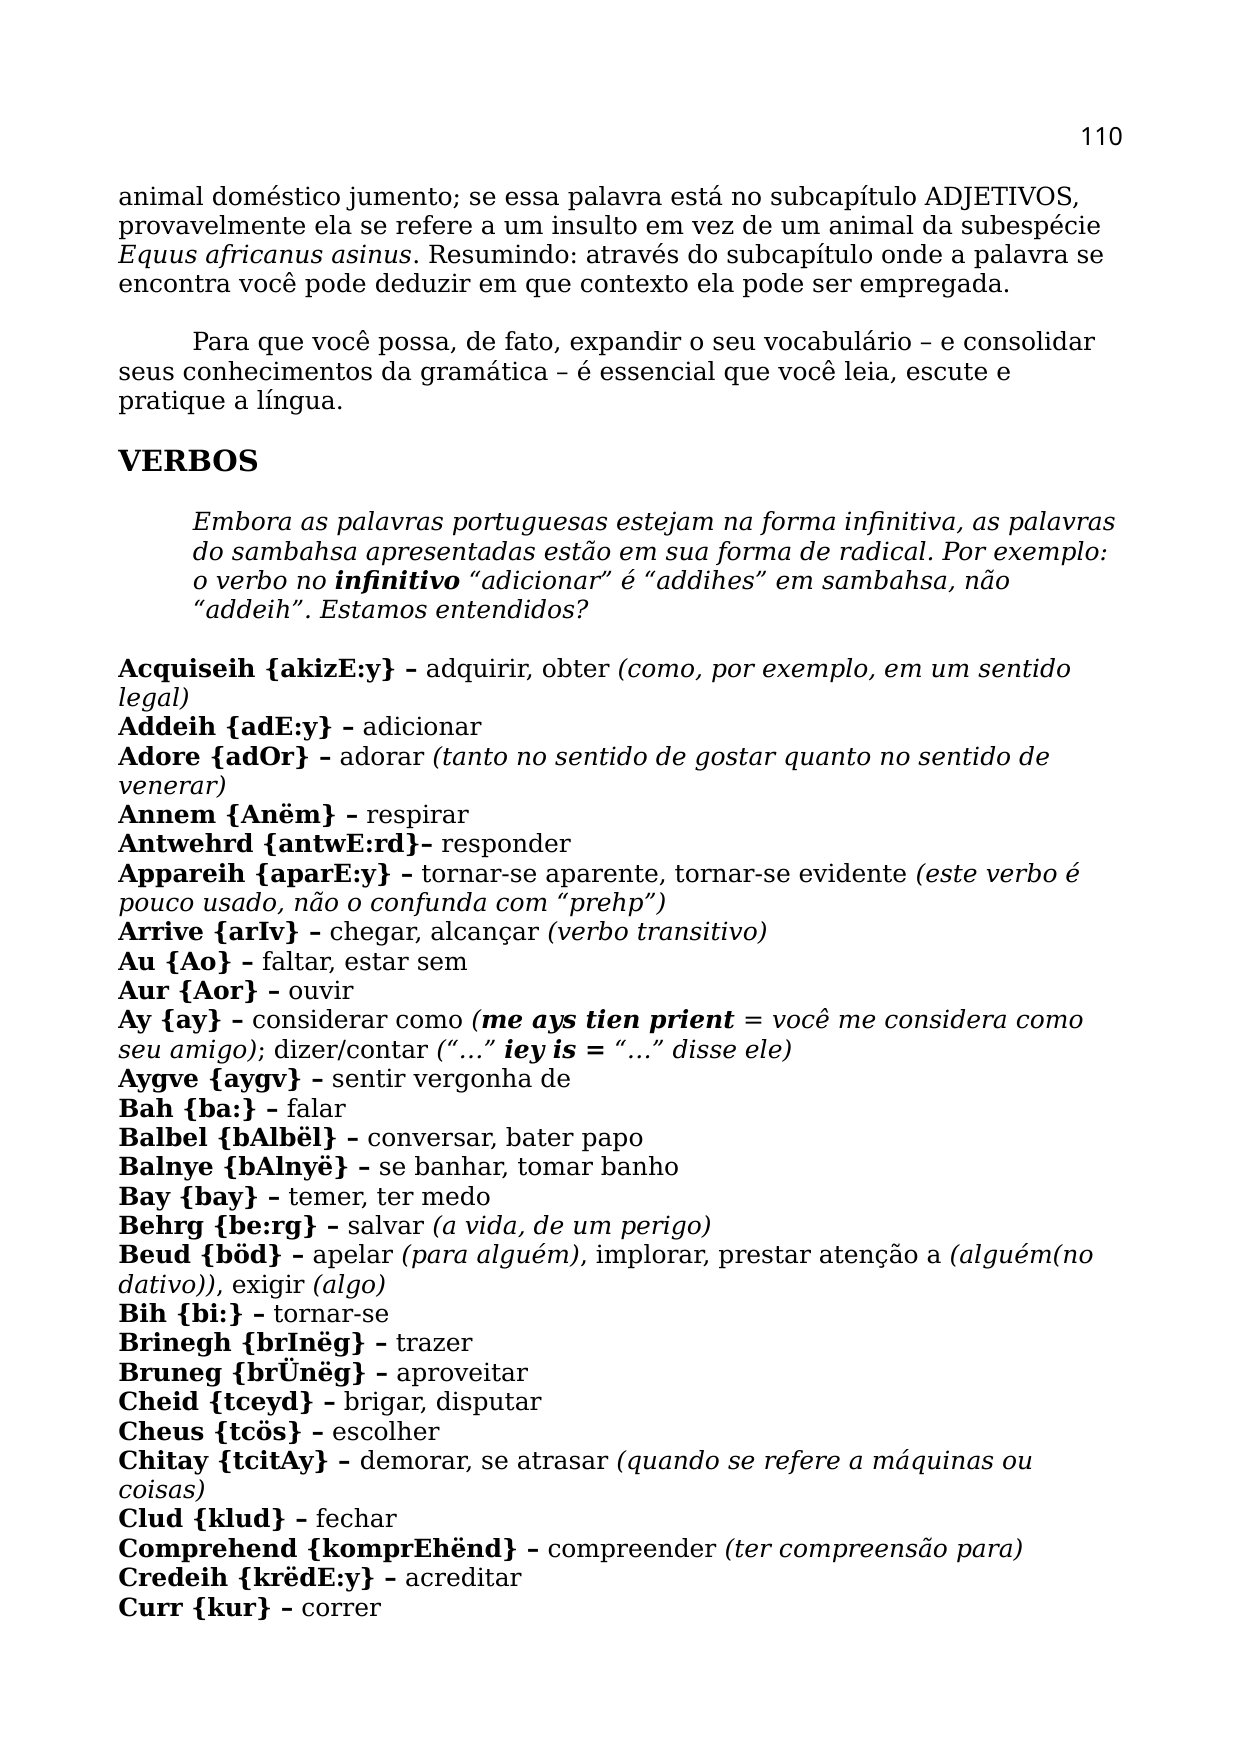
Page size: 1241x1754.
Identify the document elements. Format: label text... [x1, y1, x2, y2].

subtitle VERBOS [118, 444, 1123, 478]
text Cheid {tceyd} – brigar, disputar [118, 1387, 1123, 1417]
text Embora as palavras portuguesas estejam na forma infinitiva, as palavras do sambahsa apresentadas estão em sua forma de radical. Por exemplo: o verbo no infinitivo “adicionar” é “addihes” em sambahsa, não “addeih”. Estamos entendidos? [193, 508, 1123, 624]
text Beud {böd} – apelar (para alguém), implorar, prestar atenção a (alguém(no dativo)), exigir (algo) [118, 1241, 1123, 1299]
text Clud {klud} – fechar [118, 1504, 1123, 1534]
text Balnye {bAlnyë} – se banhar, tomar banho [118, 1152, 1123, 1182]
text Cheus {tcös} – escolher [118, 1417, 1123, 1446]
text Curr {kur} – correr [118, 1593, 1123, 1622]
text Balbel {bAlbël} – conversar, bater papo [118, 1123, 1123, 1152]
text Addeih {adE:y} – adicionar [118, 712, 1123, 742]
text animal doméstico jumento; se essa palavra está no subcapítulo ADJETIVOS, provavelmente ela se refere a um insulto em vez de um animal da subespécie Equus africanus asinus. Resumindo: através do subcapítulo onde a palavra se encontra você pode deduzir em que contexto ela pode ser empregada. [118, 182, 1123, 298]
text Adore {adOr} – adorar (tanto no sentido de gostar quanto no sentido de venerar) [118, 742, 1123, 800]
text Aur {Aor} – ouvir [118, 976, 1123, 1006]
text Bah {ba:} – falar [118, 1094, 1123, 1123]
text Annem {Anëm} – respirar [118, 800, 1123, 829]
text Para que você possa, de fato, expandir o seu vocabulário – e consolidar seus conhecimentos da gramática – é essencial que você leia, escute e pratique a língua. [118, 327, 1123, 415]
text Arrive {arIv} – chegar, alcançar (verbo transitivo) [118, 917, 1123, 947]
text Acquiseih {akizE:y} – adquirir, obter (como, por exemplo, em um sentido legal) [118, 654, 1123, 712]
text Antwehrd {antwE:rd}– responder [118, 829, 1123, 859]
text Brinegh {brInëg} – trazer [118, 1328, 1123, 1358]
text Bih {bi:} – tornar-se [118, 1299, 1123, 1328]
text Chitay {tcitAy} – demorar, se atrasar (quando se refere a máquinas ou coisas) [118, 1446, 1123, 1504]
text Credeih {krëdE:y} – acreditar [118, 1563, 1123, 1593]
text Au {Ao} – faltar, estar sem [118, 947, 1123, 976]
text Bruneg {brÜnëg} – aproveitar [118, 1358, 1123, 1387]
text Behrg {be:rg} – salvar (a vida, de um perigo) [118, 1211, 1123, 1241]
text Bay {bay} – temer, ter medo [118, 1182, 1123, 1211]
text Ay {ay} – considerar como (me ays tien prient = você me considera como seu amigo); dizer/contar (“…” iey is = “…” disse ele) [118, 1006, 1123, 1064]
text Appareih {aparE:y} – tornar-se aparente, tornar-se evidente (este verbo é pouco usado, não o confunda com “prehp”) [118, 859, 1123, 917]
text Comprehend {komprEhënd} – compreender (ter compreensão para) [118, 1534, 1123, 1563]
text Aygve {aygv} – sentir vergonha de [118, 1064, 1123, 1094]
